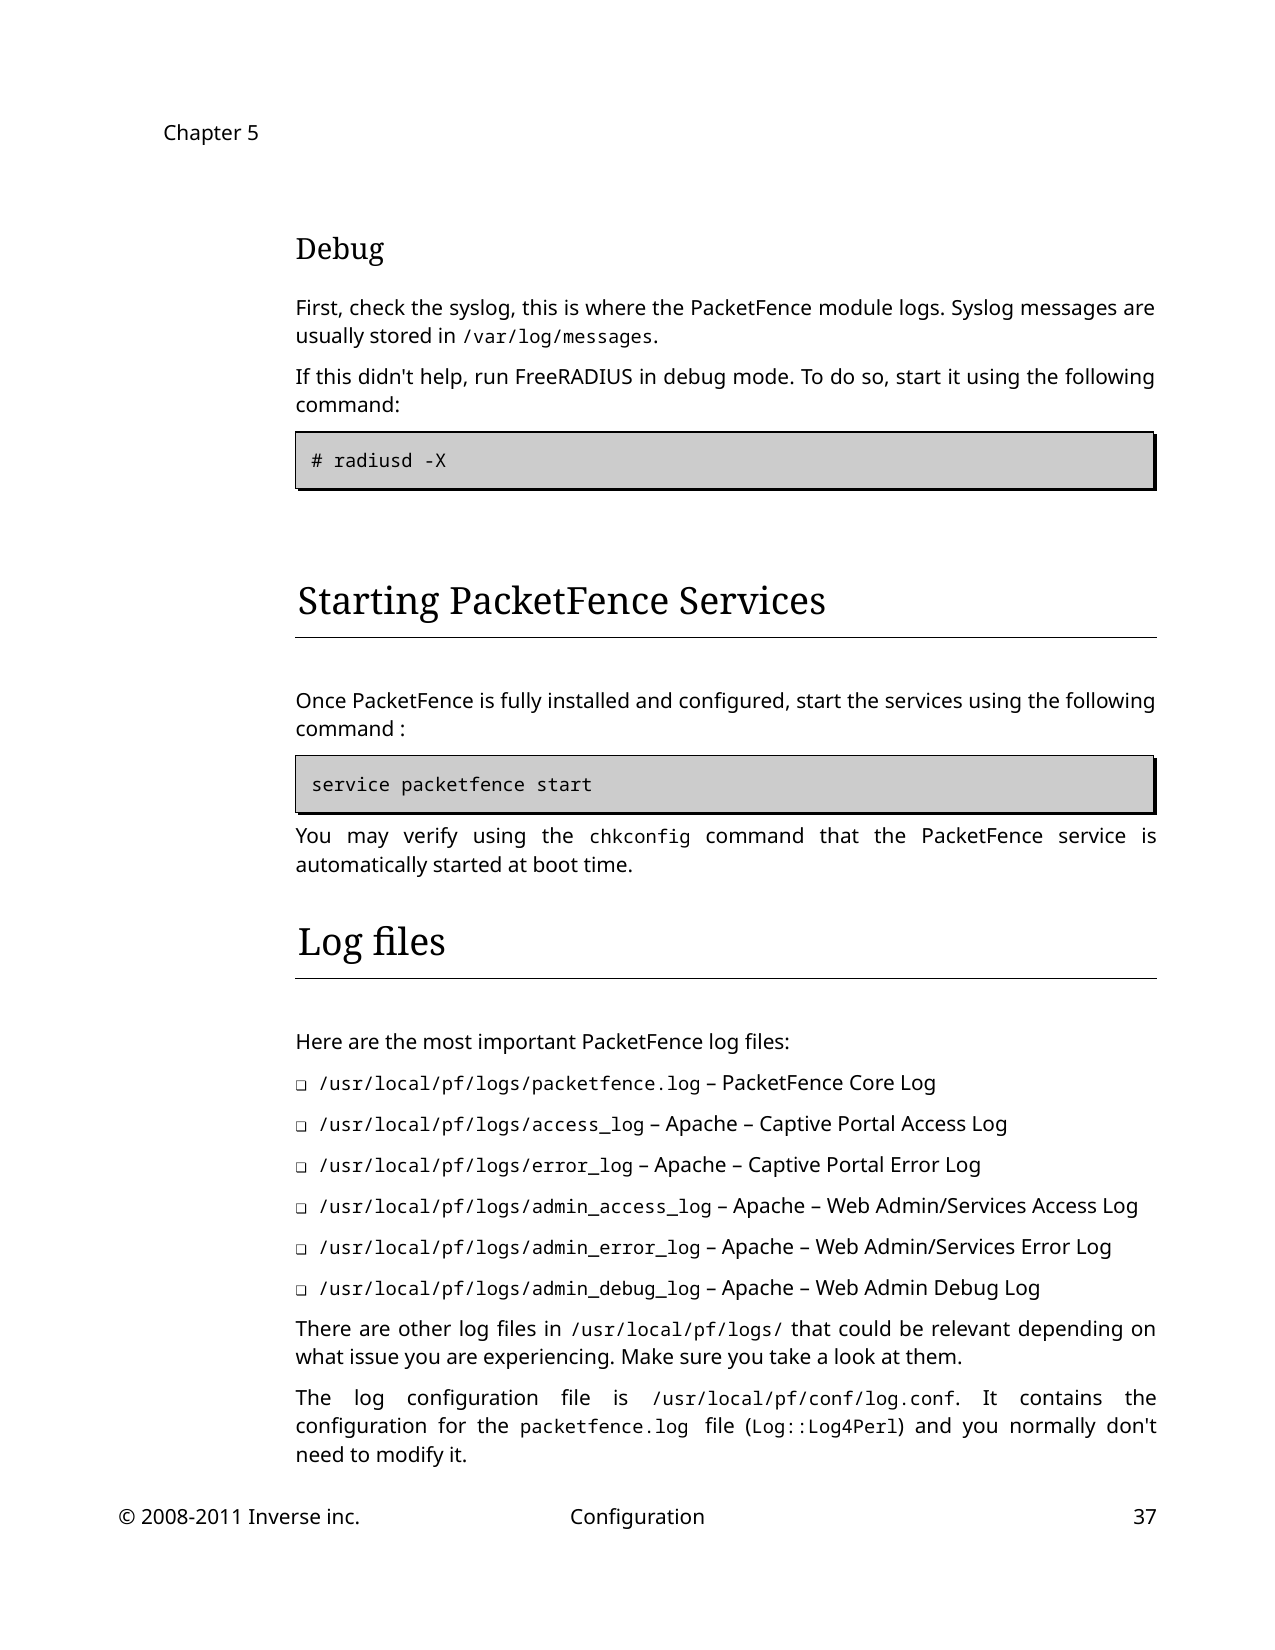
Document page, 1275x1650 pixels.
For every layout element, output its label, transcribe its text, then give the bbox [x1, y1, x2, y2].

text First, check the syslog, this is where the PacketFence module logs. Syslog messages are usually stored in /var/log/messages. [295, 293, 1157, 349]
text ❏ /usr/local/pf/logs/admin_debug_log – Apache – Web Admin Debug Log [295, 1273, 1157, 1301]
text There are other log files in /usr/local/pf/logs/ that could be relevant depending on what issue you are experiencing. Make sure you take a look at them. [295, 1314, 1157, 1371]
text ❏ /usr/local/pf/logs/admin_access_log – Apache – Web Admin/Services Access Log [295, 1191, 1157, 1219]
subtitle Log files [295, 916, 1157, 978]
text Once PacketFence is fully installed and configured, start the services using the following command : [295, 686, 1157, 743]
subtitle Starting PacketFence Services [295, 574, 1157, 637]
text Here are the most important PacketFence log files: [295, 1027, 1157, 1056]
subtitle Debug [295, 228, 1157, 268]
text ❏ /usr/local/pf/logs/access_log – Apache – Captive Portal Access Log [295, 1109, 1157, 1137]
text The log configuration file is /usr/local/pf/conf/log.conf. It contains the configuration for the packetfence.log file (Log::Log4Perl) and you normally don't need to modify it. [295, 1383, 1157, 1468]
text ❏ /usr/local/pf/logs/error_log – Apache – Captive Portal Error Log [295, 1150, 1157, 1178]
text # radiusd -X [296, 433, 1153, 488]
text You may verify using the chkconfig command that the PacketFence service is automatically started at boot time. [295, 821, 1157, 878]
text ❏ /usr/local/pf/logs/packetfence.log – PacketFence Core Log [295, 1068, 1157, 1097]
text If this didn't help, run FreeRADIUS in debug mode. To do so, start it using the following command: [295, 362, 1157, 419]
text ❏ /usr/local/pf/logs/admin_error_log – Apache – Web Admin/Services Error Log [295, 1232, 1157, 1260]
text service packetfence start [296, 756, 1153, 812]
